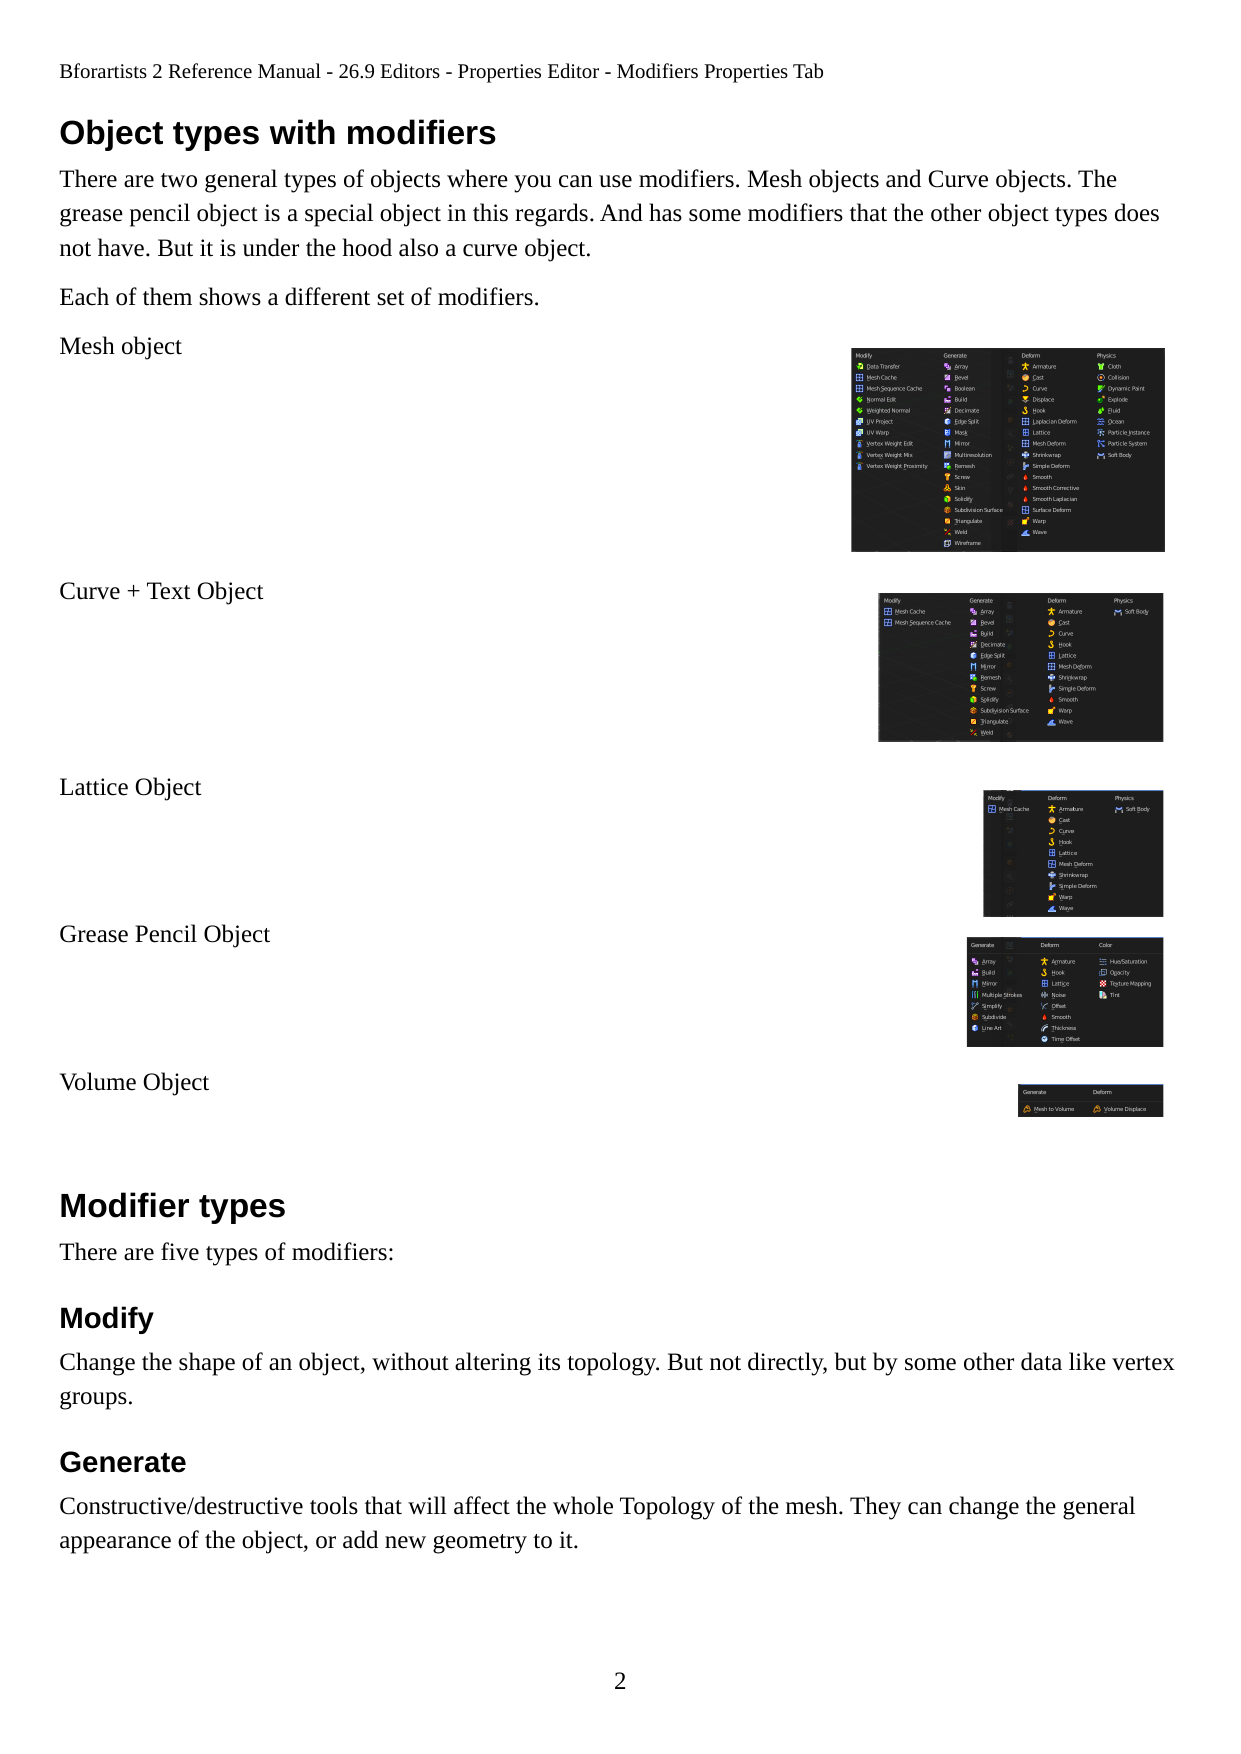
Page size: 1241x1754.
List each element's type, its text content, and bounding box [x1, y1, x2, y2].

picture [851, 348, 1165, 552]
text Grease Pencil Object [59, 919, 1181, 948]
picture [983, 790, 1164, 917]
text Volume Object [59, 1067, 1181, 1096]
text Change the shape of an object, without altering its topology. But not directly, but by some other data like vertex groups. [59, 1347, 1181, 1410]
text Mesh object [59, 331, 1181, 359]
text There are two general types of objects where you can use modifiers. Mesh objects and Curve objects. The grease pencil object is a special object in this regards. And has some modifiers that the other object types does not have. But it is under the hood also a curve object. [59, 164, 1181, 261]
text Each of them shows a different set of modifiers. [59, 282, 1181, 311]
subtitle Modifier types [59, 1186, 1181, 1224]
subtitle Modify [59, 1301, 1181, 1334]
text There are five types of modifiers: [59, 1237, 1181, 1266]
picture [966, 937, 1164, 1047]
text Curve + Text Object [59, 576, 1181, 605]
subtitle Object types with modifiers [59, 113, 1181, 151]
text Lattice Object [59, 772, 1181, 801]
text Constructive/destructive tools that will affect the whole Topology of the mesh. They can change the general appearance of the object, or add new geometry to it. [59, 1491, 1181, 1554]
picture [1018, 1084, 1164, 1117]
subtitle Generate [59, 1445, 1181, 1479]
picture [878, 593, 1164, 742]
